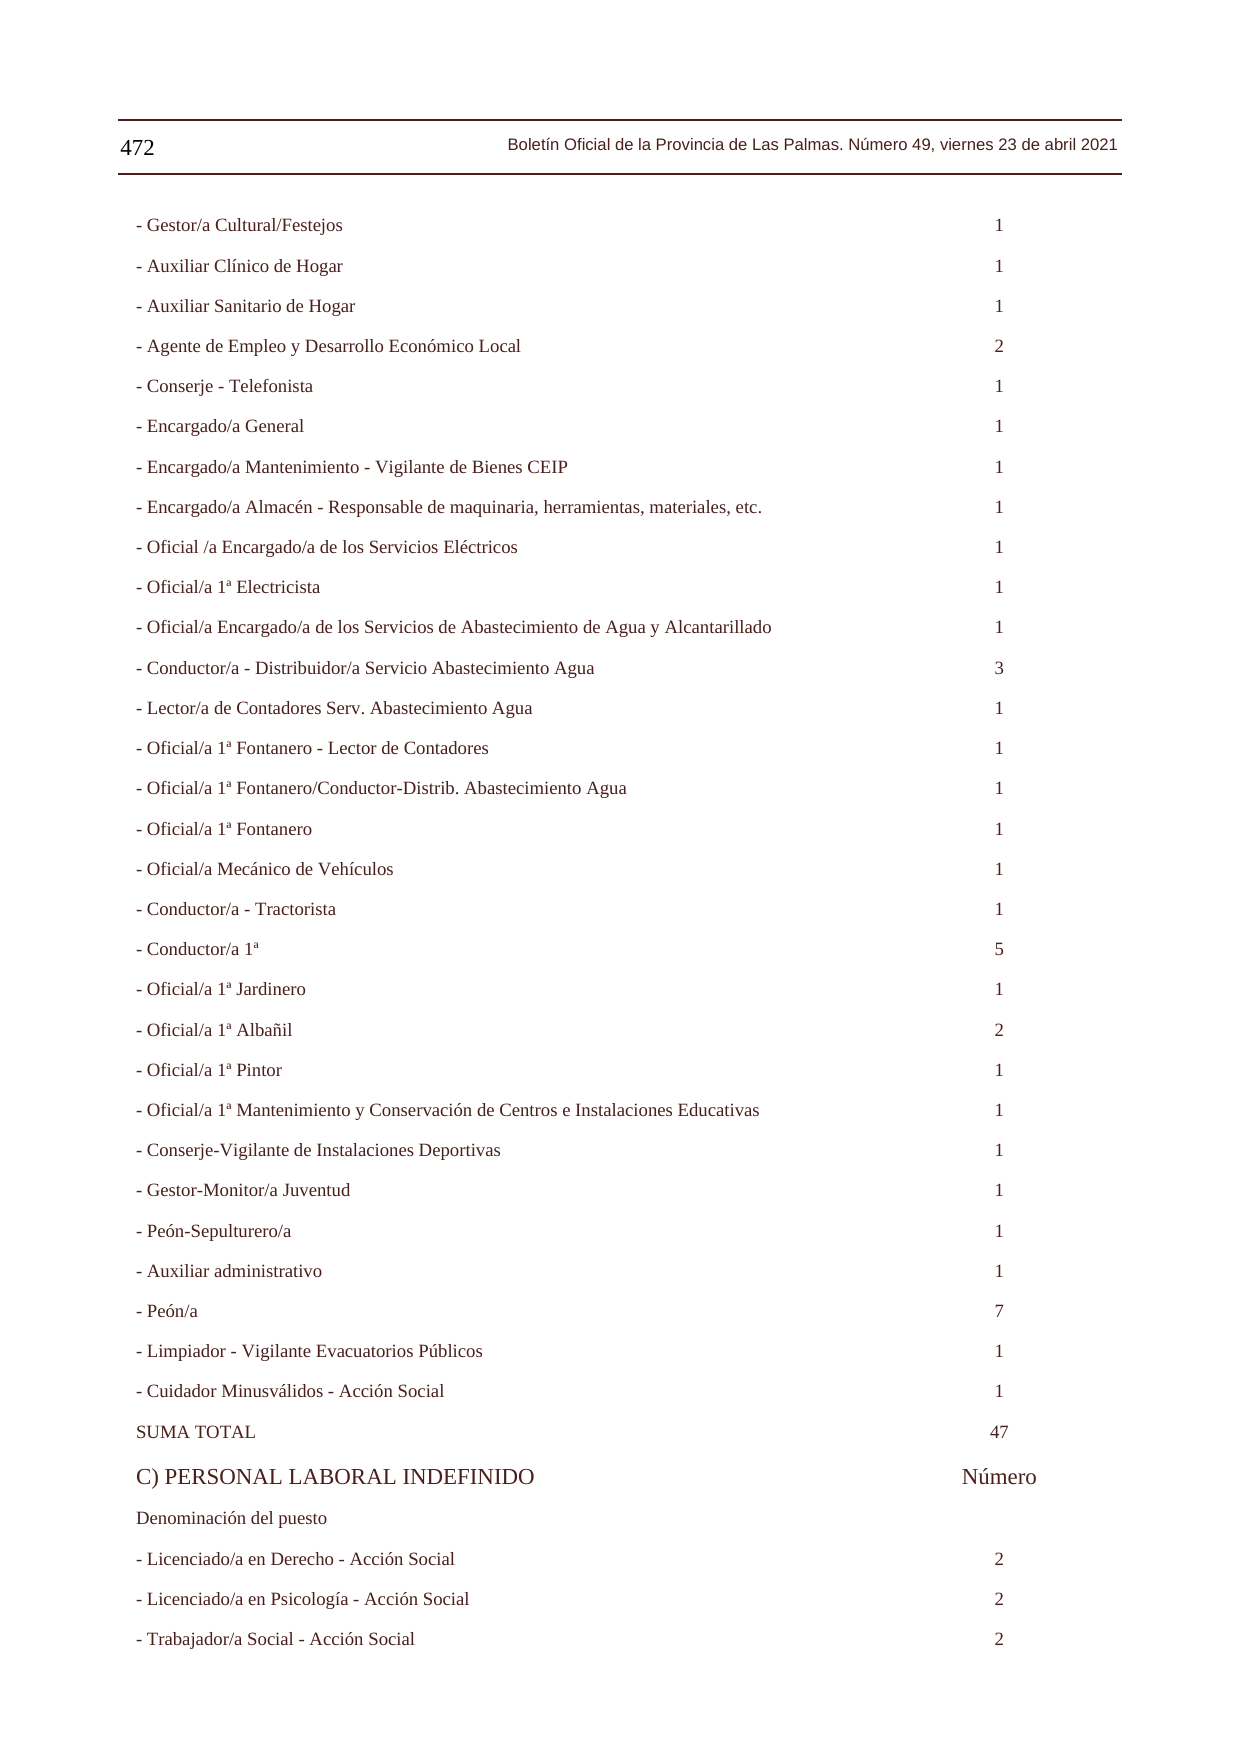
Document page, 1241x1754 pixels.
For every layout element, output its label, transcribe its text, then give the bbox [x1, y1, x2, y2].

table_cell 47 [866, 1412, 1042, 1453]
table_cell - Oficial/a Mecánico de Vehículos [131, 849, 866, 889]
table_cell 1 [866, 1251, 1042, 1291]
table_cell - Trabajador/a Social - Acción Social [131, 1619, 866, 1649]
table_cell 1 [866, 366, 1042, 407]
table_cell SUMA TOTAL [131, 1412, 866, 1453]
table_cell 1 [866, 527, 1042, 567]
table_cell 1 [866, 809, 1042, 849]
table_cell - Licenciado/a en Psicología - Acción Social [131, 1579, 866, 1619]
table_cell 1 [866, 769, 1042, 809]
table_cell 1 [866, 487, 1042, 527]
table_cell 1 [866, 688, 1042, 728]
table_cell C) PERSONAL LABORAL INDEFINIDO Denominación del puesto [131, 1453, 866, 1539]
table_cell 2 [866, 1619, 1042, 1649]
table_header - Gestor/a Cultural/Festejos [131, 215, 866, 246]
table_cell 1 [866, 1211, 1042, 1251]
table_cell - Oficial /a Encargado/a de los Servicios Eléctricos [131, 527, 866, 567]
table_cell - Cuidador Minusválidos - Acción Social [131, 1372, 866, 1412]
table_cell - Encargado/a Almacén - Responsable de maquinaria, herramientas, materiales, etc. [131, 487, 866, 527]
table_cell - Auxiliar Sanitario de Hogar [131, 286, 866, 326]
table_cell Número [866, 1453, 1042, 1539]
table_cell - Conductor/a - Distribuidor/a Servicio Abastecimiento Agua [131, 648, 866, 688]
table_cell 1 [866, 849, 1042, 889]
table_cell - Oficial/a 1ª Albañil [131, 1010, 866, 1050]
table_cell 1 [866, 447, 1042, 487]
table_cell - Conserje - Telefonista [131, 366, 866, 407]
table_cell 1 [866, 889, 1042, 929]
table_cell - Oficial/a 1ª Fontanero - Lector de Contadores [131, 728, 866, 768]
table_cell 1 [866, 1372, 1042, 1412]
table_cell 2 [866, 326, 1042, 366]
table_cell 1 [866, 1050, 1042, 1090]
table_cell 5 [866, 929, 1042, 969]
table_cell 1 [866, 970, 1042, 1010]
table_cell 1 [866, 568, 1042, 608]
table_cell - Oficial/a 1ª Pintor [131, 1050, 866, 1090]
table_cell 3 [866, 648, 1042, 688]
table_cell - Conserje-Vigilante de Instalaciones Deportivas [131, 1130, 866, 1171]
table_header 1 [866, 215, 1042, 246]
table_cell 1 [866, 728, 1042, 768]
table_cell - Auxiliar administrativo [131, 1251, 866, 1291]
table_cell 2 [866, 1579, 1042, 1619]
table_cell - Gestor-Monitor/a Juventud [131, 1171, 866, 1211]
table_cell - Peón-Sepulturero/a [131, 1211, 866, 1251]
table_cell - Oficial/a 1ª Fontanero [131, 809, 866, 849]
table_cell - Conductor/a - Tractorista [131, 889, 866, 929]
table_cell - Limpiador - Vigilante Evacuatorios Públicos [131, 1331, 866, 1372]
table_cell - Agente de Empleo y Desarrollo Económico Local [131, 326, 866, 366]
table_cell 2 [866, 1539, 1042, 1579]
table_cell 1 [866, 1331, 1042, 1372]
table_cell 1 [866, 608, 1042, 648]
table_cell 7 [866, 1291, 1042, 1331]
table_cell - Lector/a de Contadores Serv. Abastecimiento Agua [131, 688, 866, 728]
table_cell - Oficial/a 1ª Mantenimiento y Conservación de Centros e Instalaciones Educativas [131, 1090, 866, 1130]
table_cell 1 [866, 1090, 1042, 1130]
table_cell - Oficial/a Encargado/a de los Servicios de Abastecimiento de Agua y Alcantarillado [131, 608, 866, 648]
table_cell - Encargado/a Mantenimiento - Vigilante de Bienes CEIP [131, 447, 866, 487]
table_cell 1 [866, 407, 1042, 447]
table_cell - Auxiliar Clínico de Hogar [131, 246, 866, 286]
table_cell 1 [866, 246, 1042, 286]
table_cell - Oficial/a 1ª Electricista [131, 568, 866, 608]
table_cell - Oficial/a 1ª Jardinero [131, 970, 866, 1010]
table_cell - Peón/a [131, 1291, 866, 1331]
table_cell - Conductor/a 1ª [131, 929, 866, 969]
table_cell - Encargado/a General [131, 407, 866, 447]
table_cell 1 [866, 286, 1042, 326]
table_cell 1 [866, 1130, 1042, 1171]
table_cell 1 [866, 1171, 1042, 1211]
table_cell - Oficial/a 1ª Fontanero/Conductor-Distrib. Abastecimiento Agua [131, 769, 866, 809]
table_cell - Licenciado/a en Derecho - Acción Social [131, 1539, 866, 1579]
table_cell 2 [866, 1010, 1042, 1050]
